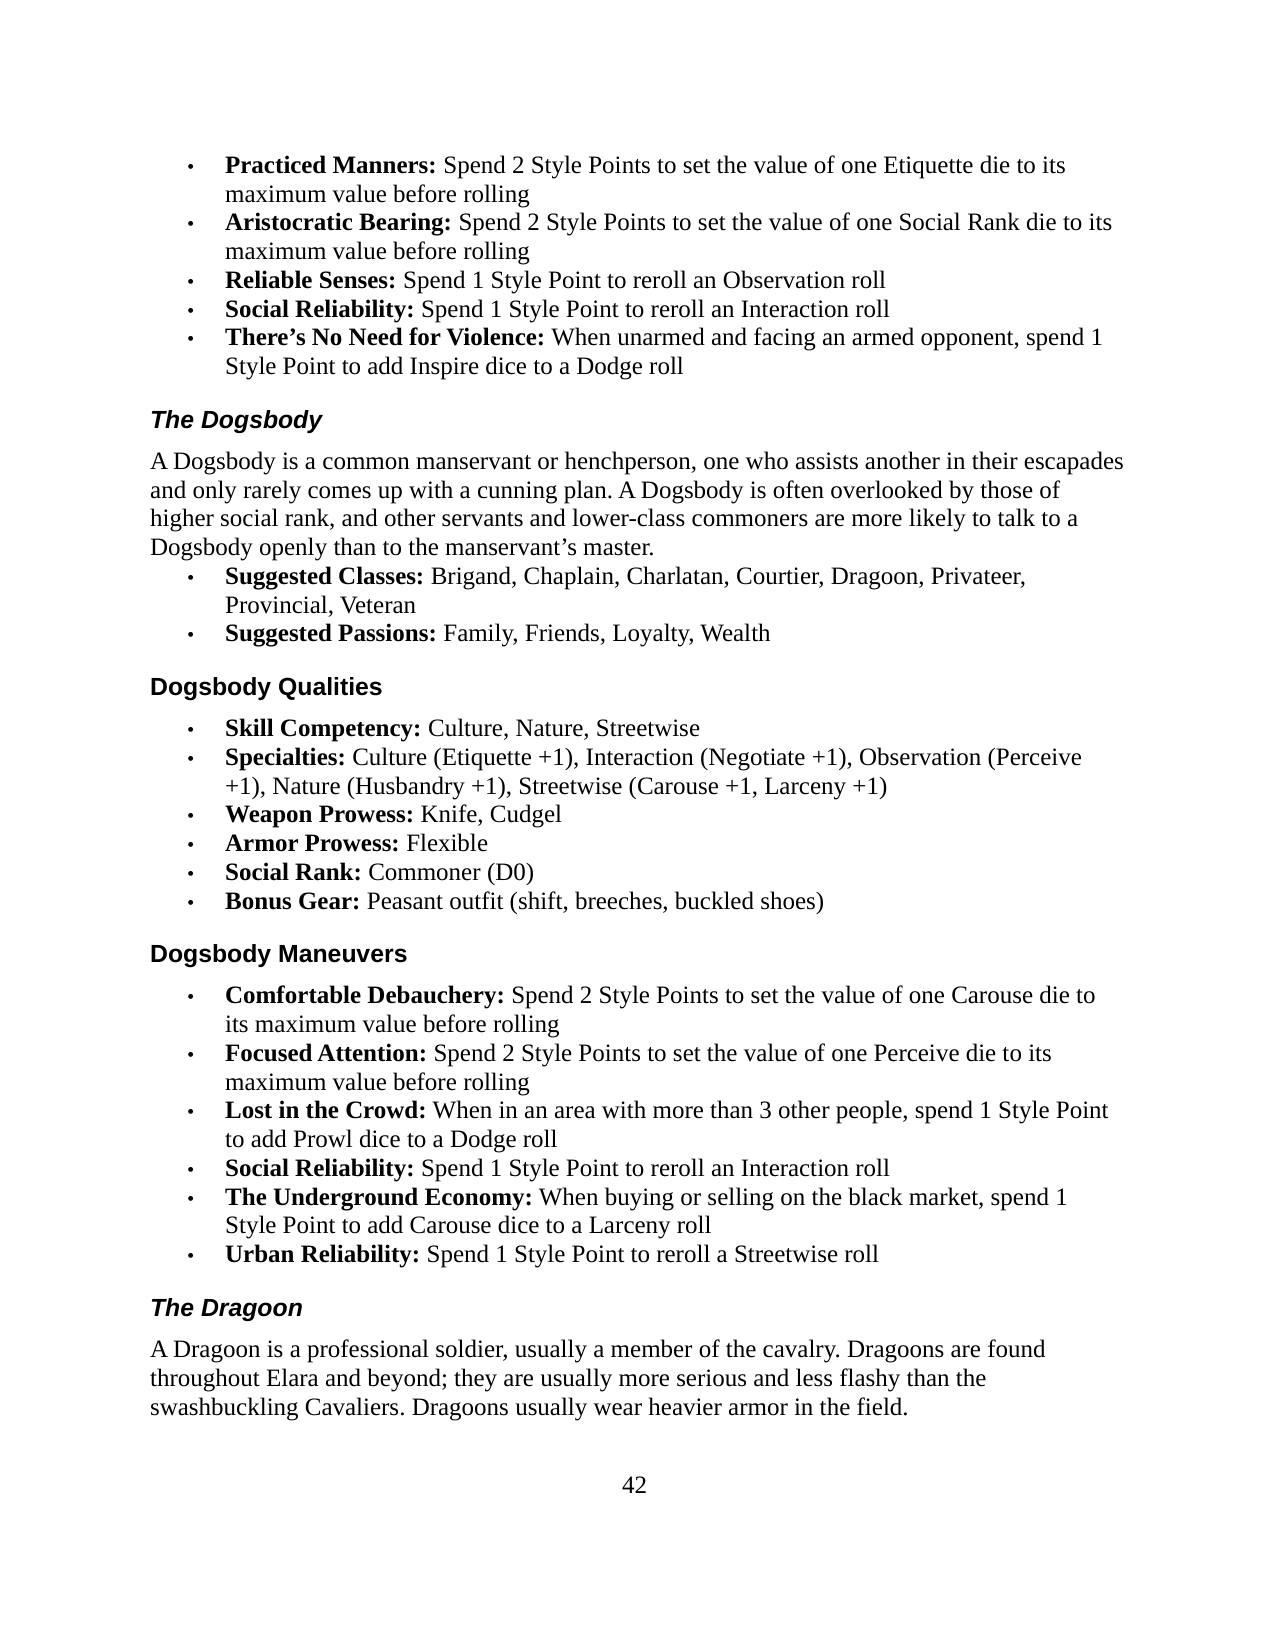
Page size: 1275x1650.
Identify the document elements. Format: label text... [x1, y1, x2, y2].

text A Dogsbody is a common manservant or henchperson, one who assists another in their escapades and only rarely comes up with a cunning plan. A Dogsbody is often overlooked by those of higher social rank, and other servants and lower-class commoners are more likely to talk to a Dogsbody openly than to the manservant’s master. [150, 446, 1125, 561]
list Suggested Classes: Brigand, Chaplain, Charlatan, Courtier, Dragoon, Privateer, Provincial, Veteran [187, 561, 1125, 618]
subtitle The Dragoon [150, 1293, 1125, 1322]
list Urban Reliability: Spend 1 Style Point to reroll a Streetwise roll [187, 1239, 1125, 1268]
list Social Reliability: Spend 1 Style Point to reroll an Interaction roll [187, 294, 1125, 322]
list Weapon Prowess: Knife, Cudgel [187, 799, 1125, 828]
text A Dragoon is a professional soldier, usually a member of the cavalry. Dragoons are found throughout Elara and beyond; they are usually more serious and less flashy than the swashbuckling Cavaliers. Dragoons usually wear heavier armor in the field. [150, 1334, 1125, 1420]
subtitle Dogsbody Maneuvers [150, 939, 1125, 968]
list Bonus Gear: Peasant outfit (shift, breeches, buckled shoes) [187, 886, 1125, 914]
list Specialties: Culture (Etiquette +1), Interaction (Negotiate +1), Observation (Perceive +1), Nature (Husbandry +1), Streetwise (Carouse +1, Larceny +1) [187, 742, 1125, 799]
list Aristocratic Bearing: Spend 2 Style Points to set the value of one Social Rank die to its maximum value before rolling [187, 207, 1125, 265]
list Social Reliability: Spend 1 Style Point to reroll an Interaction roll [187, 1153, 1125, 1182]
list Suggested Passions: Family, Friends, Loyalty, Wealth [187, 618, 1125, 647]
list Lost in the Crowd: When in an area with more than 3 other people, spend 1 Style Point to add Prowl dice to a Dodge roll [187, 1096, 1125, 1153]
list The Underground Economy: When buying or selling on the black market, spend 1 Style Point to add Carouse dice to a Larceny roll [187, 1182, 1125, 1239]
list Reliable Senses: Spend 1 Style Point to reroll an Observation roll [187, 265, 1125, 294]
subtitle Dogsbody Qualities [150, 672, 1125, 701]
list Armor Prowess: Flexible [187, 828, 1125, 857]
list There’s No Need for Violence: When unarmed and facing an armed opponent, spend 1 Style Point to add Inspire dice to a Dodge roll [187, 322, 1125, 380]
list Practiced Manners: Spend 2 Style Points to set the value of one Etiquette die to its maximum value before rolling [187, 150, 1125, 207]
subtitle The Dogsbody [150, 405, 1125, 433]
list Comfortable Debauchery: Spend 2 Style Points to set the value of one Carouse die to its maximum value before rolling [187, 981, 1125, 1038]
list Skill Competency: Culture, Nature, Streetwise [187, 713, 1125, 742]
list Social Rank: Commoner (D0) [187, 857, 1125, 886]
list Focused Attention: Spend 2 Style Points to set the value of one Perceive die to its maximum value before rolling [187, 1038, 1125, 1096]
